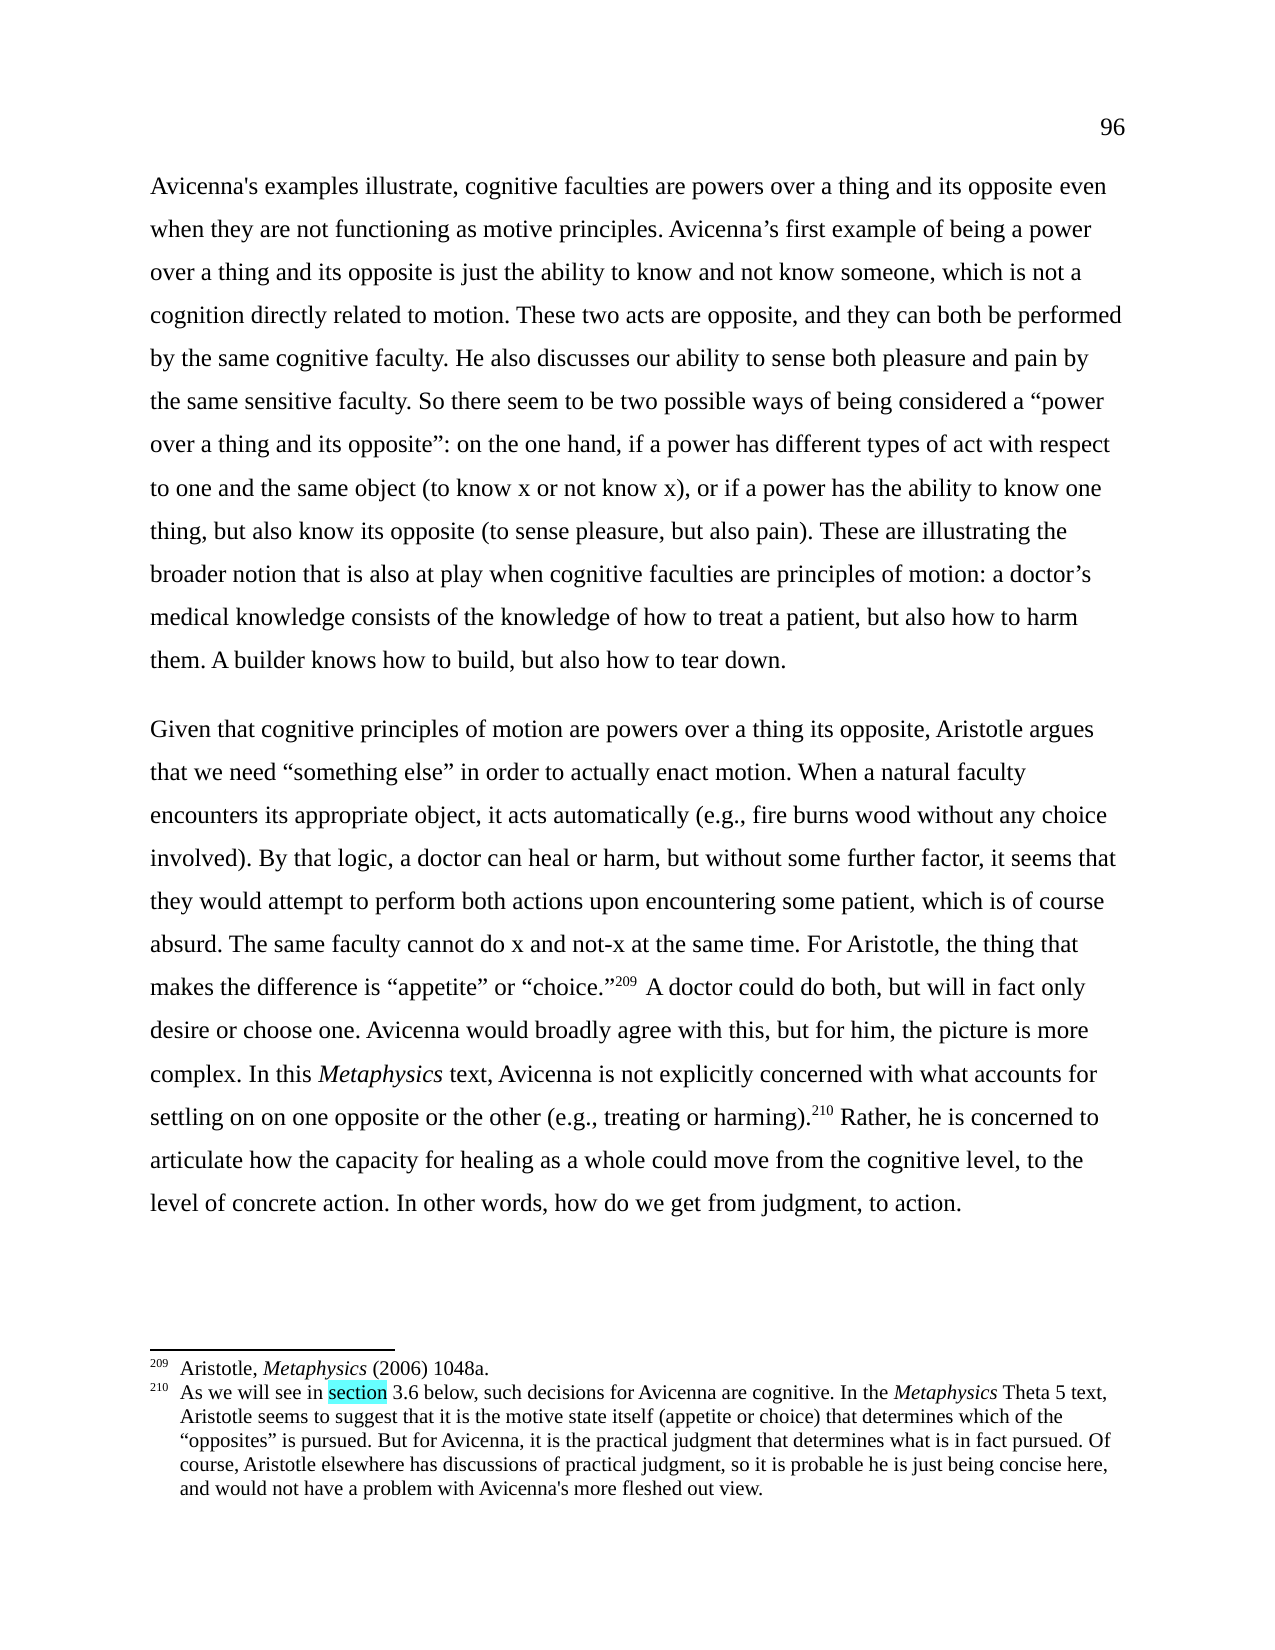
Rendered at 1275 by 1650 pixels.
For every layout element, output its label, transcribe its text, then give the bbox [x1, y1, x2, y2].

text Aristotle, Metaphysics (2006) 1048a. [150, 1356, 1125, 1380]
text As we will see in section 3.6 below, such decisions for Avicenna are cognitive. In the Metaphysics Theta 5 text, Aristotle seems to suggest that it is the motive state itself (appetite or choice) that determines which of the “opposites” is pursued. But for Avicenna, it is the practical judgment that determines what is in fact pursued. Of course, Aristotle elsewhere has discussions of practical judgment, so it is probable he is just being concise here, and would not have a problem with Avicenna's more fleshed out view. [150, 1380, 1125, 1500]
text Avicenna's examples illustrate, cognitive faculties are powers over a thing and its opposite even when they are not functioning as motive principles. Avicenna’s first example of being a power over a thing and its opposite is just the ability to know and not know someone, which is not a cognition directly related to motion. These two acts are opposite, and they can both be performed by the same cognitive faculty. He also discusses our ability to sense both pleasure and pain by the same sensitive faculty. So there seem to be two possible ways of being considered a “power over a thing and its opposite”: on the one hand, if a power has different types of act with respect to one and the same object (to know x or not know x), or if a power has the ability to know one thing, but also know its opposite (to sense pleasure, but also pain). These are illustrating the broader notion that is also at play when cognitive faculties are principles of motion: a doctor’s medical knowledge consists of the knowledge of how to treat a patient, but also how to harm them. A builder knows how to build, but also how to tear down. [150, 171, 1125, 674]
text Given that cognitive principles of motion are powers over a thing its opposite, Aristotle argues that we need “something else” in order to actually enact motion. When a natural faculty encounters its appropriate object, it acts automatically (e.g., fire burns wood without any choice involved). By that logic, a doctor can heal or harm, but without some further factor, it seems that they would attempt to perform both actions upon encountering some patient, which is of course absurd. The same faculty cannot do x and not-x at the same time. For Aristotle, the thing that makes the difference is “appetite” or “choice.” A doctor could do both, but will in fact only desire or choose one. Avicenna would broadly agree with this, but for him, the picture is more complex. In this Metaphysics text, Avicenna is not explicitly concerned with what accounts for settling on on one opposite or the other (e.g., treating or harming). Rather, he is concerned to articulate how the capacity for healing as a whole could move from the cognitive level, to the level of concrete action. In other words, how do we get from judgment, to action. [150, 714, 1125, 1217]
